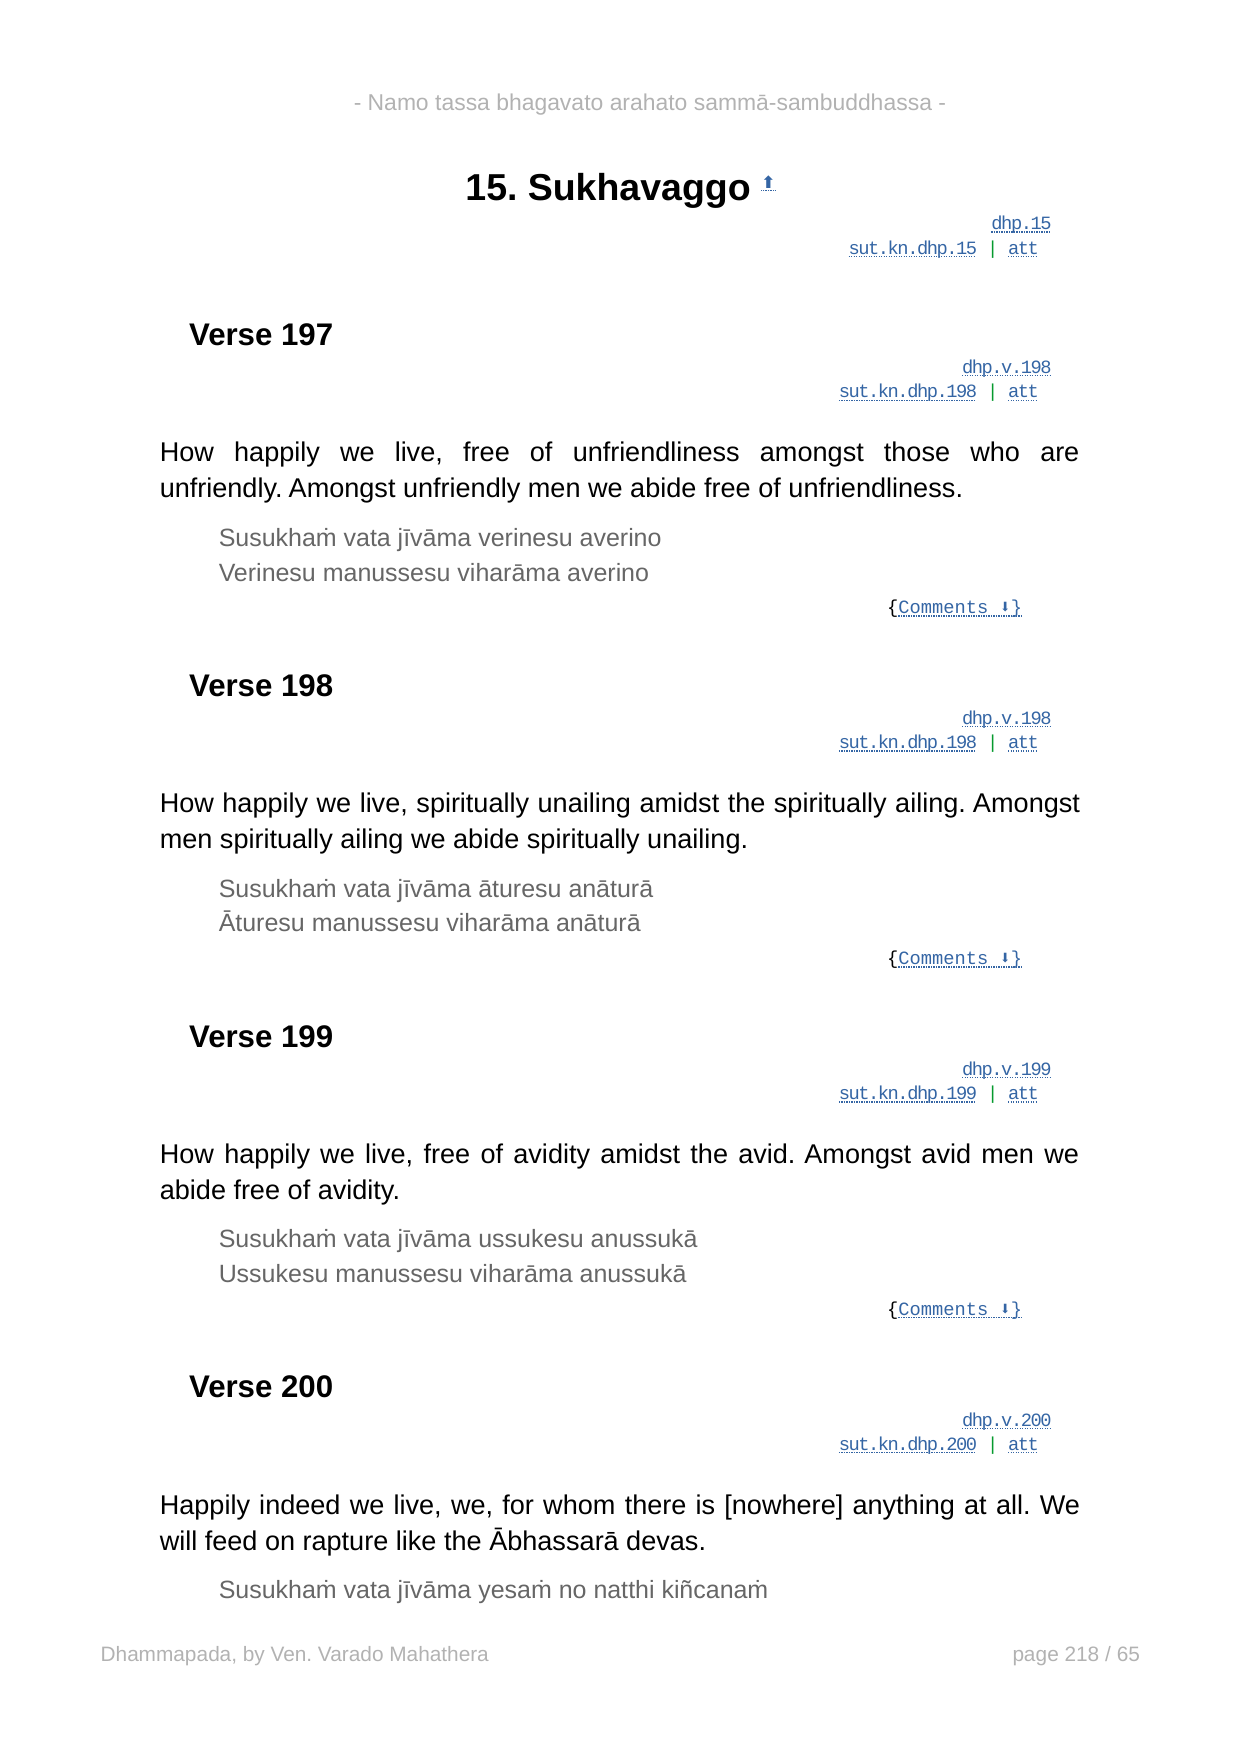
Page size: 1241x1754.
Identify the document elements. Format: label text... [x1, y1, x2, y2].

subtitle Verse 198 [189, 667, 1140, 703]
text dhp.15 sut.kn.dhp.15 | att [159, 214, 1051, 260]
text Susukhaṁ vata jīvāma ussukesu anussukā [218, 1224, 1110, 1253]
text How happily we live, spiritually unailing amidst the spiritually ailing. Amongst men spiritually ailing we abide spiritually unailing. [159, 787, 1081, 854]
text dhp.v.199 sut.kn.dhp.199 | att [159, 1059, 1051, 1105]
text How happily we live, free of unfriendliness amongst those who are unfriendly. Amongst unfriendly men we abide free of unfriendliness. [159, 436, 1081, 503]
subtitle Verse 199 [189, 1018, 1140, 1053]
text Happily indeed we live, we, for whom there is [nowhere] anything at all. We will feed on rapture like the Ābhassarā devas. [159, 1489, 1081, 1556]
text Susukhaṁ vata jīvāma āturesu anāturā [218, 874, 1110, 902]
text {Comments ⬇} [159, 1300, 1022, 1321]
subtitle Verse 197 [189, 316, 1140, 352]
text Ussukesu manussesu viharāma anussukā [218, 1259, 1110, 1288]
text Susukhaṁ vata jīvāma yesaṁ no natthi kiñcanaṁ [218, 1575, 1110, 1604]
text dhp.v.198 sut.kn.dhp.198 | att [159, 709, 1051, 754]
text dhp.v.200 sut.kn.dhp.200 | att [159, 1410, 1051, 1456]
subtitle 15. Sukhavaggo ⬆ [100, 165, 1140, 208]
text Verinesu manussesu viharāma averino [218, 557, 1110, 586]
text {Comments ⬇} [159, 598, 1022, 619]
subtitle Verse 200 [189, 1368, 1140, 1404]
text Āturesu manussesu viharāma anāturā [218, 908, 1110, 937]
text Susukhaṁ vata jīvāma verinesu averino [218, 523, 1110, 552]
text dhp.v.198 sut.kn.dhp.198 | att [159, 358, 1051, 403]
text {Comments ⬇} [159, 949, 1022, 970]
text How happily we live, free of avidity amidst the avid. Amongst avid men we abide free of avidity. [159, 1138, 1081, 1205]
